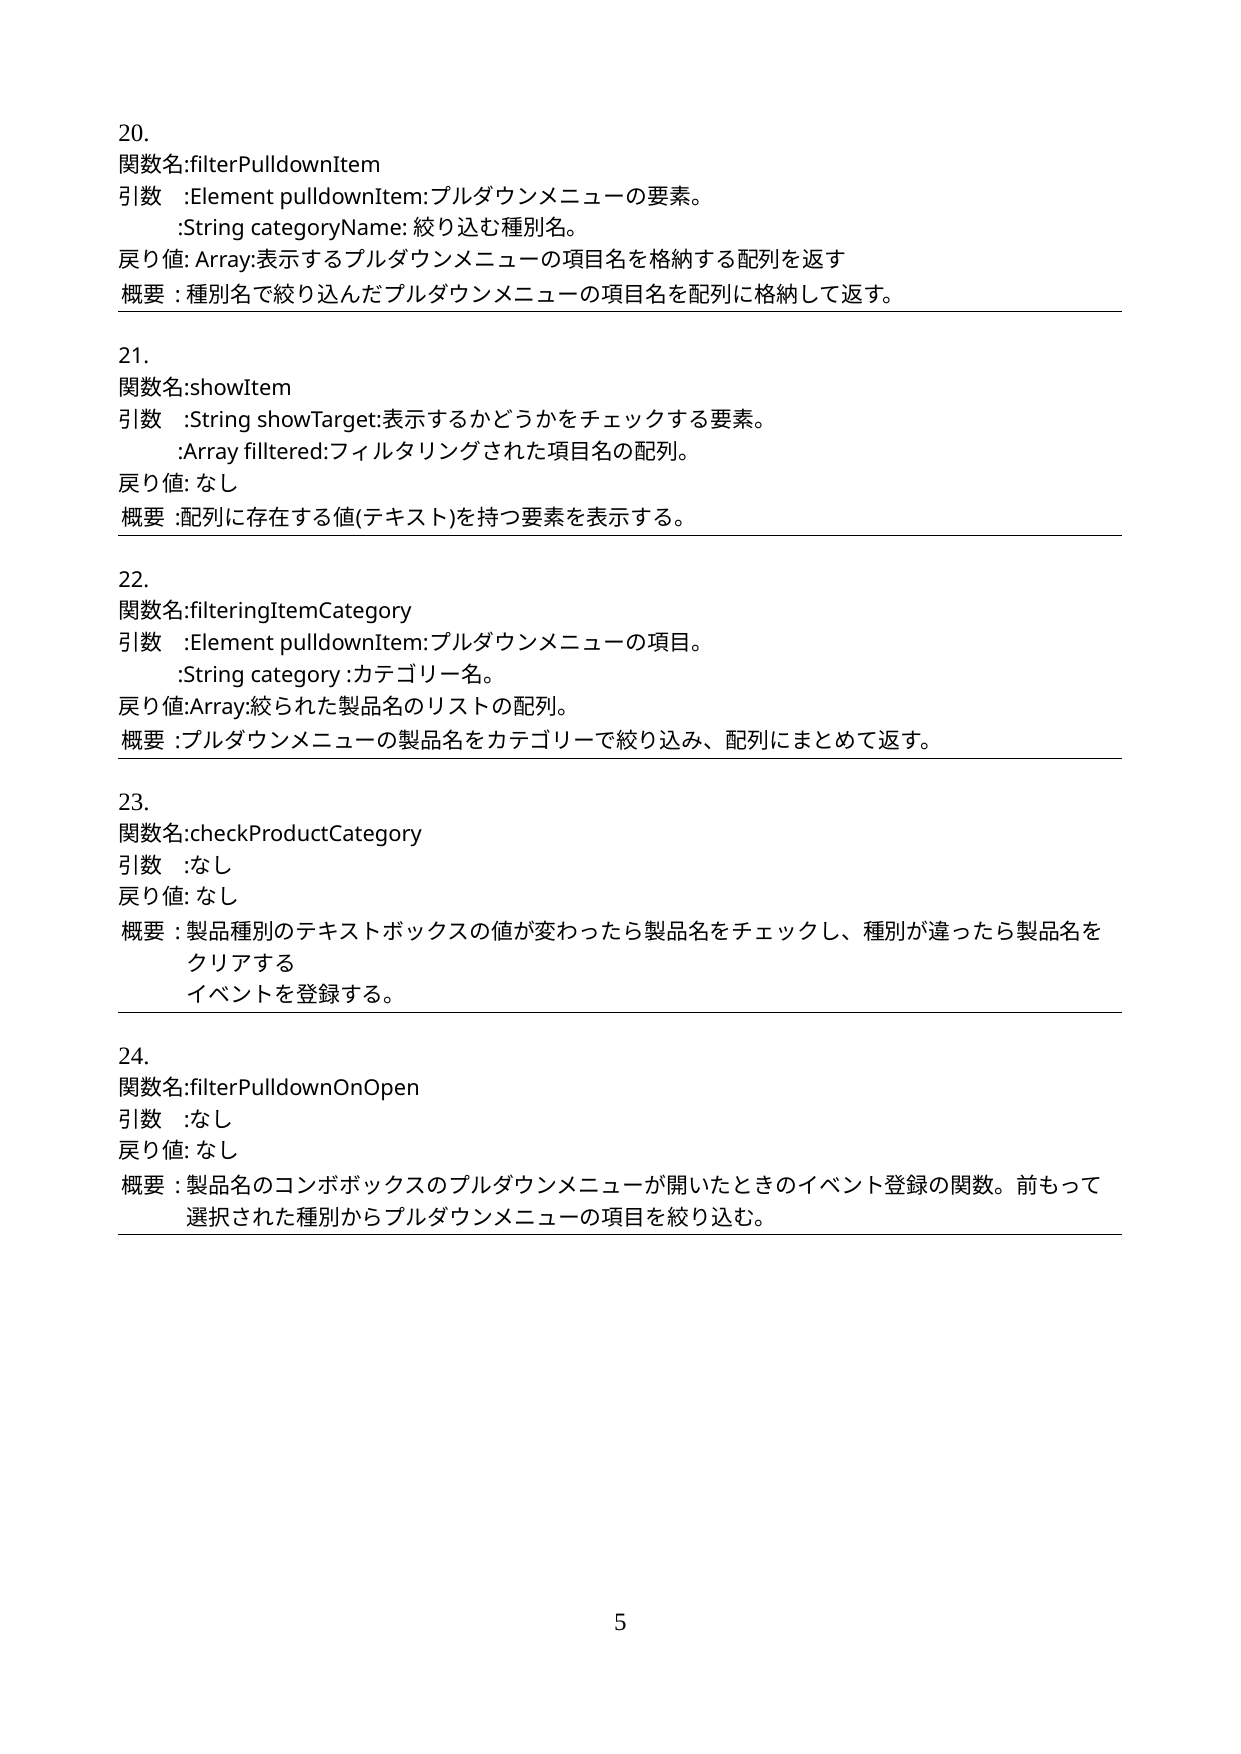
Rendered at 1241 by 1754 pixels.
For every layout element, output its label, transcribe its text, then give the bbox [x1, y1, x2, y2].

text 20. [118, 118, 1122, 147]
text 戻り値:Array:絞られた製品名のリストの配列。 [118, 689, 1122, 721]
text 関数名:showItem [118, 370, 1122, 402]
text 引数 :String showTarget:表示するかどうかをチェックする要素。 [118, 402, 1122, 434]
text 関数名:filterPulldownItem [118, 147, 1122, 179]
text 戻り値: なし [118, 879, 1122, 911]
text 引数 :Element pulldownItem:プルダウンメニューの項目。 [118, 625, 1122, 657]
text 戻り値: なし [118, 1133, 1122, 1165]
text イベントを登録する。 [118, 977, 1122, 1012]
text 概要 : 製品名のコンボボックスのプルダウンメニューが開いたときのイベント登録の関数。前もって選択された種別からプルダウンメニューの項目を絞り込む。 [118, 1165, 1122, 1234]
text :Array filltered:フィルタリングされた項目名の配列。 [177, 434, 1122, 466]
text 引数 :なし [118, 1102, 1122, 1133]
text 22. [118, 564, 1122, 593]
text 23. [118, 787, 1122, 816]
text 引数 :Element pulldownItem:プルダウンメニューの要素。 [118, 179, 1122, 210]
text 24. [118, 1041, 1122, 1070]
text 関数名:filteringItemCategory [118, 593, 1122, 625]
text 21. [118, 340, 1122, 370]
text 概要 :配列に存在する値(テキスト)を持つ要素を表示する。 [118, 497, 1122, 535]
text :String categoryName: 絞り込む種別名。 [177, 210, 1122, 242]
text 概要 :プルダウンメニューの製品名をカテゴリーで絞り込み、配列にまとめて返す。 [118, 721, 1122, 758]
text 概要 : 製品種別のテキストボックスの値が変わったら製品名をチェックし、種別が違ったら製品名をクリアする [118, 911, 1122, 977]
text 引数 :なし [118, 848, 1122, 879]
text :String category :カテゴリー名。 [177, 657, 1122, 689]
text 関数名:filterPulldownOnOpen [118, 1070, 1122, 1102]
text 戻り値: なし [118, 466, 1122, 497]
text 戻り値: Array:表示するプルダウンメニューの項目名を格納する配列を返す [118, 242, 1122, 274]
text 関数名:checkProductCategory [118, 816, 1122, 848]
text 概要 : 種別名で絞り込んだプルダウンメニューの項目名を配列に格納して返す。 [118, 274, 1122, 311]
